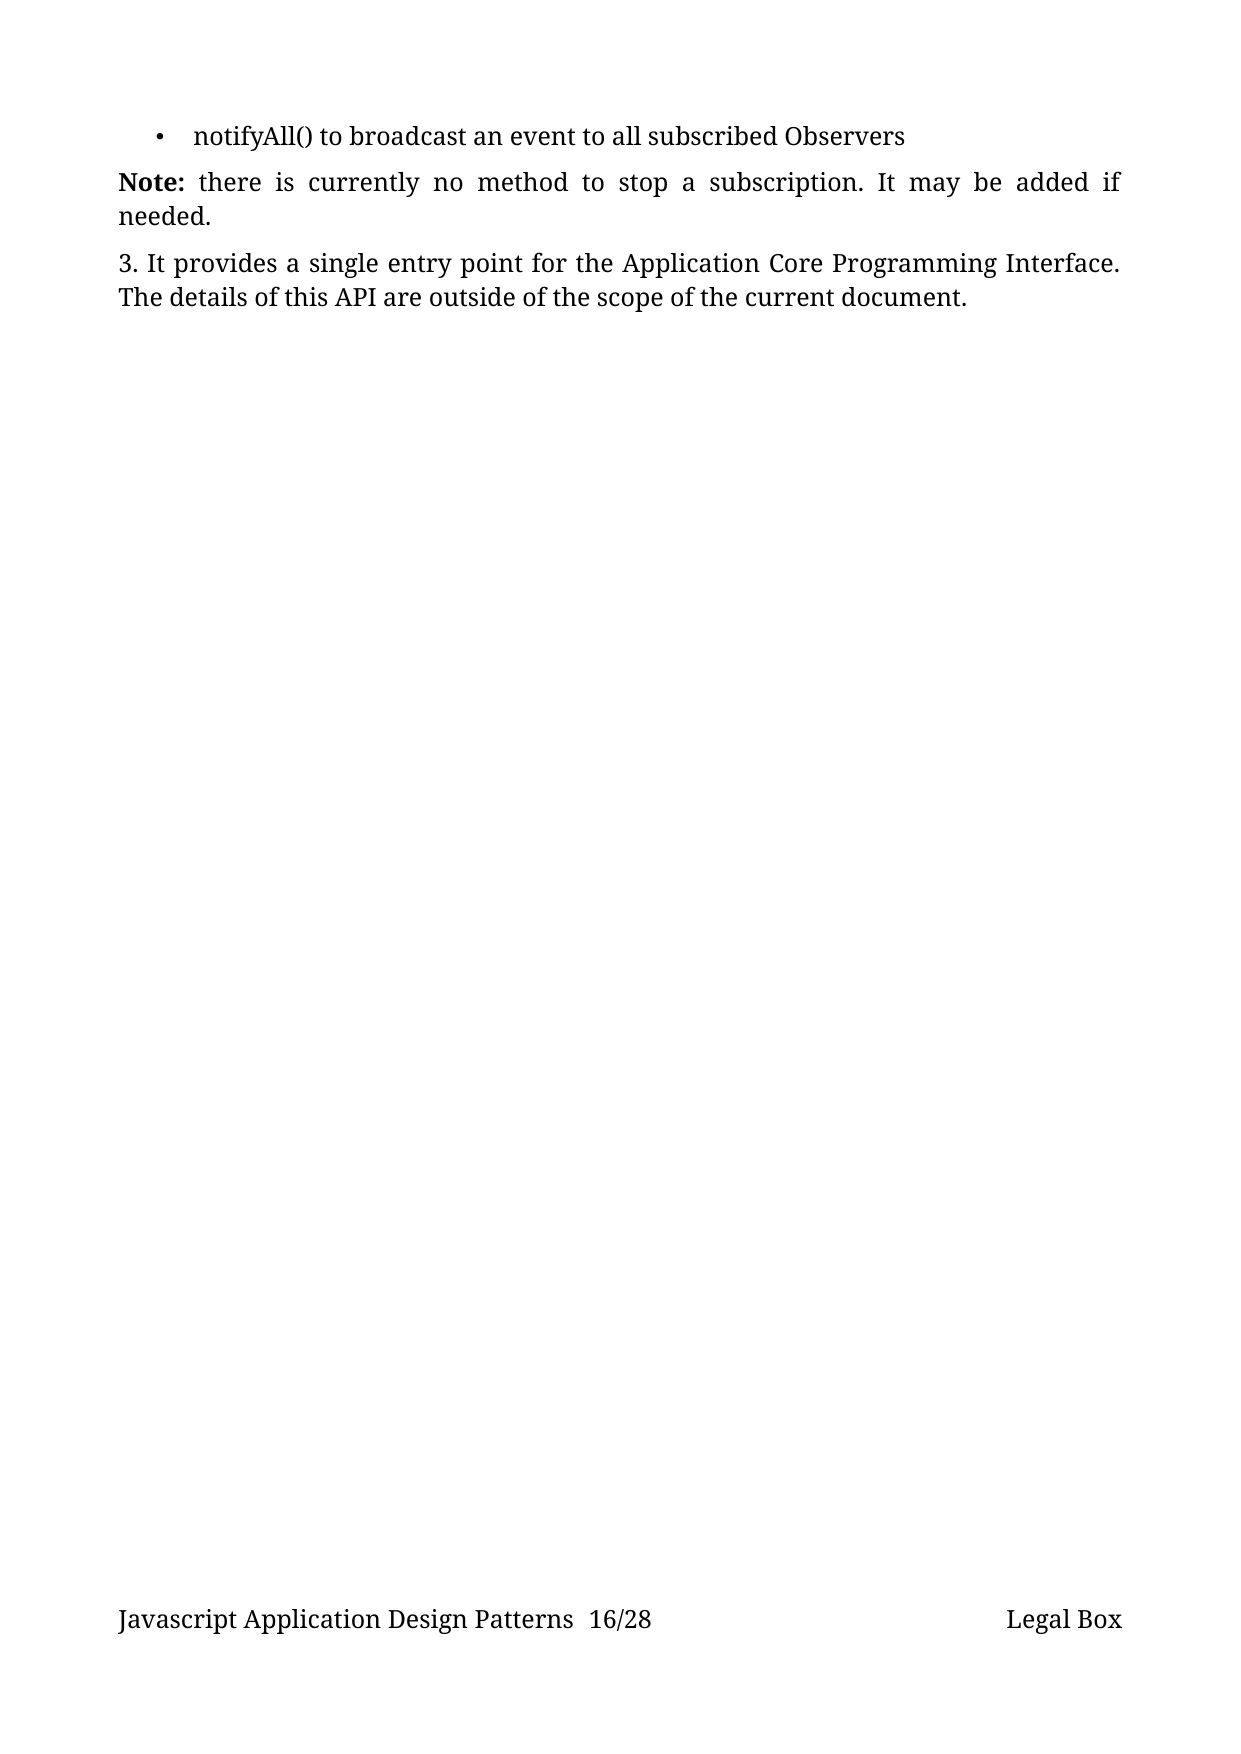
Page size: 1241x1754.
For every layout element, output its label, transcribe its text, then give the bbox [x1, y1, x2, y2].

text Note: there is currently no method to stop a subscription. It may be added if needed. [118, 165, 1122, 233]
list notifyAll() to broadcast an event to all subscribed Observers [156, 118, 1122, 152]
text 3. It provides a single entry point for the Application Core Programming Interface. The details of this API are outside of the scope of the current document. [118, 245, 1122, 313]
